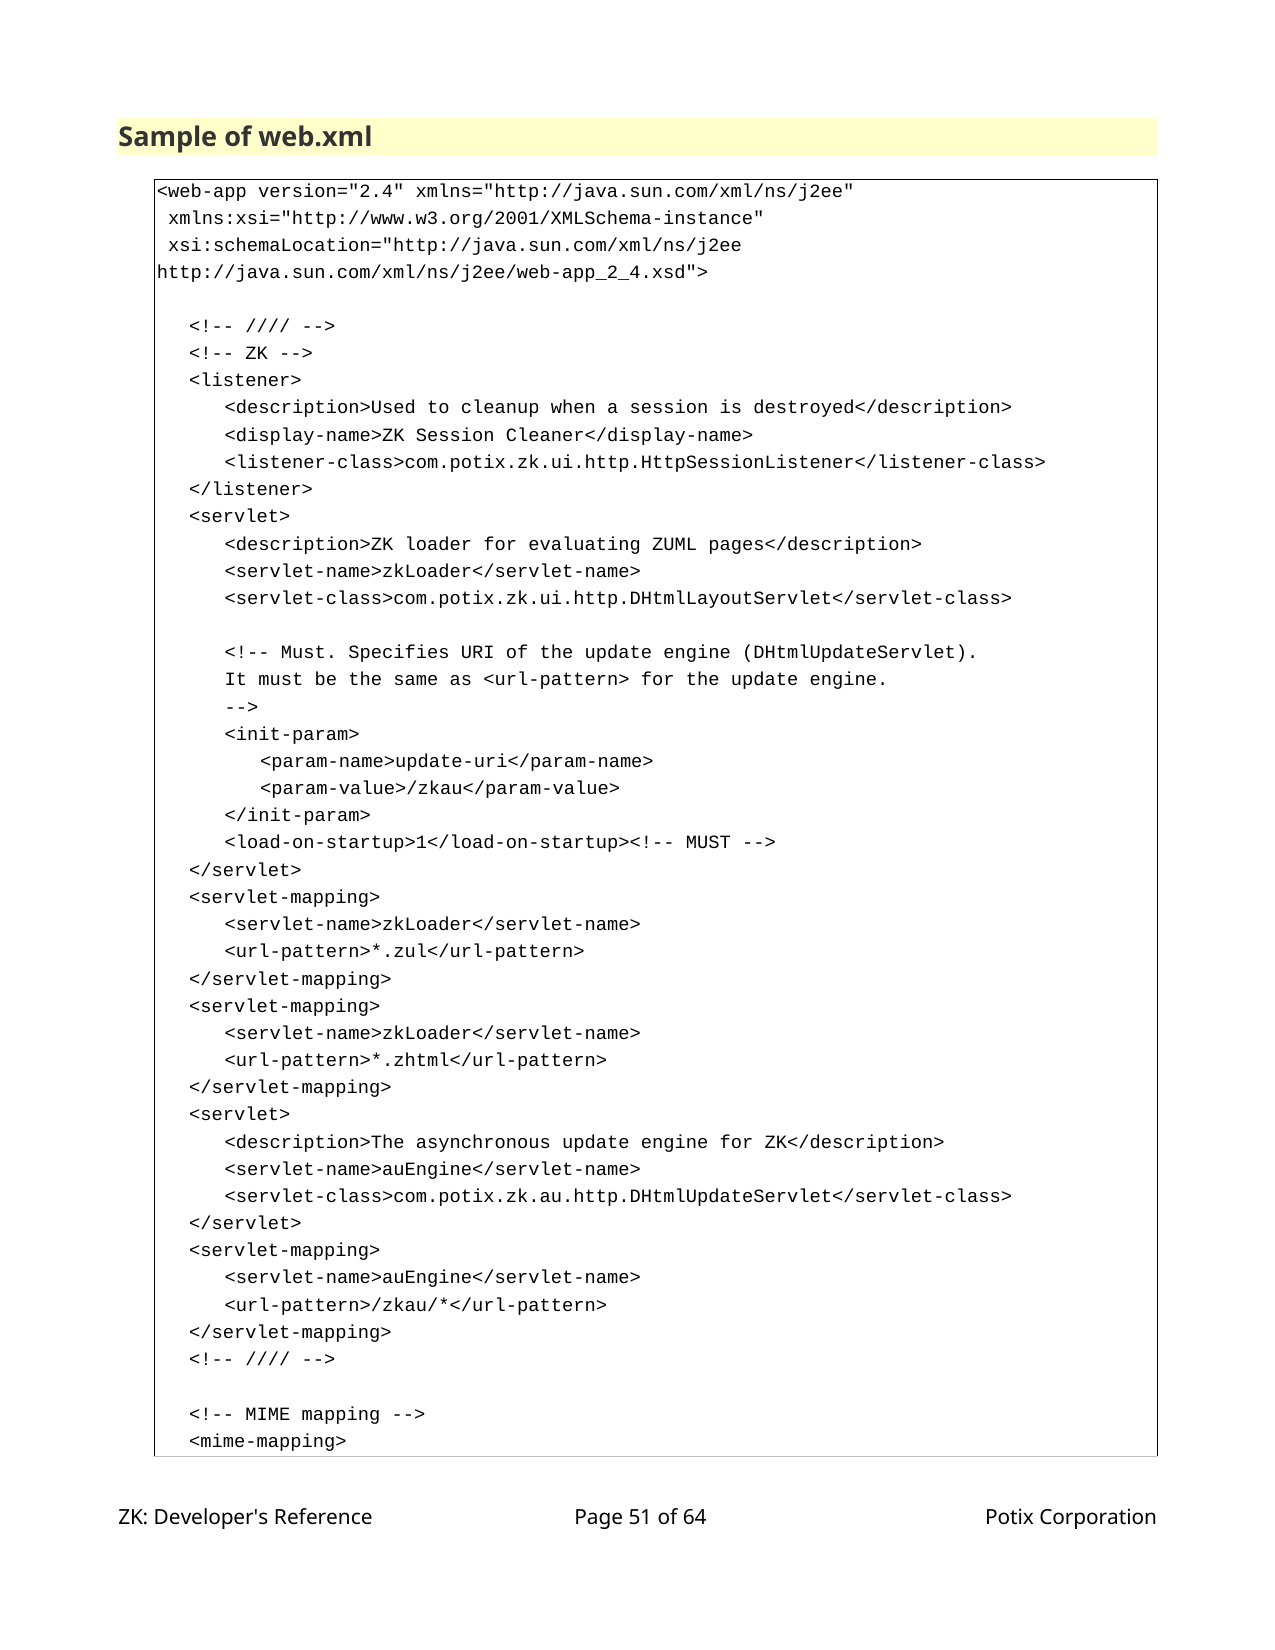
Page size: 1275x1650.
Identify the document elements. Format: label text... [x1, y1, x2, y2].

text <description>ZK loader for evaluating ZUML pages</description> [155, 531, 1157, 556]
text </servlet-mapping> [155, 966, 1157, 991]
text <servlet-class>com.potix.zk.ui.http.DHtmlLayoutServlet</servlet-class> [155, 586, 1157, 610]
text <url-pattern>*.zul</url-pattern> [155, 939, 1157, 963]
text <url-pattern>*.zhtml</url-pattern> [155, 1048, 1157, 1072]
text <!-- MIME mapping --> [155, 1401, 1157, 1426]
text xsi:schemaLocation="http://java.sun.com/xml/ns/j2ee http://java.sun.com/xml/ns/j2ee/web-app_2_4.xsd"> [155, 233, 1157, 284]
text <description>Used to cleanup when a session is destroyed</description> [155, 395, 1157, 420]
text <!-- Must. Specifies URI of the update engine (DHtmlUpdateServlet). [155, 640, 1157, 664]
text <display-name>ZK Session Cleaner</display-name> [155, 423, 1157, 447]
text <init-param> [155, 722, 1157, 746]
text </servlet-mapping> [155, 1075, 1157, 1099]
text <servlet-name>zkLoader</servlet-name> [155, 558, 1157, 583]
text <listener> [155, 368, 1157, 392]
text xmlns:xsi="http://www.w3.org/2001/XMLSchema-instance" [155, 206, 1157, 230]
text <!-- ZK --> [155, 341, 1157, 365]
text </servlet> [155, 858, 1157, 882]
text <listener-class>com.potix.zk.ui.http.HttpSessionListener</listener-class> [155, 450, 1157, 474]
text It must be the same as <url-pattern> for the update engine. [155, 667, 1157, 692]
text <servlet-mapping> [155, 1238, 1157, 1262]
text <!-- //// --> [155, 1347, 1157, 1371]
text <!-- //// --> [155, 314, 1157, 338]
text <param-name>update-uri</param-name> [155, 749, 1157, 773]
text <servlet-name>auEngine</servlet-name> [155, 1157, 1157, 1181]
text <servlet-name>zkLoader</servlet-name> [155, 912, 1157, 936]
text <param-value>/zkau</param-value> [155, 776, 1157, 800]
text </init-param> [155, 803, 1157, 827]
text <web-app version="2.4" xmlns="http://java.sun.com/xml/ns/j2ee" [155, 180, 1157, 203]
text <servlet-mapping> [155, 885, 1157, 909]
text <description>The asynchronous update engine for ZK</description> [155, 1129, 1157, 1154]
text </servlet> [155, 1211, 1157, 1235]
text <mime-mapping> [155, 1428, 1157, 1456]
text </listener> [155, 477, 1157, 501]
text <servlet-name>zkLoader</servlet-name> [155, 1021, 1157, 1045]
text <load-on-startup>1</load-on-startup><!-- MUST --> [155, 830, 1157, 855]
text <servlet-mapping> [155, 993, 1157, 1018]
text <url-pattern>/zkau/*</url-pattern> [155, 1293, 1157, 1317]
text <servlet> [155, 504, 1157, 528]
subtitle Sample of web.xml [118, 118, 1157, 155]
text </servlet-mapping> [155, 1320, 1157, 1344]
text <servlet-class>com.potix.zk.au.http.DHtmlUpdateServlet</servlet-class> [155, 1184, 1157, 1208]
text --> [155, 694, 1157, 719]
text <servlet> [155, 1102, 1157, 1127]
text <servlet-name>auEngine</servlet-name> [155, 1265, 1157, 1290]
